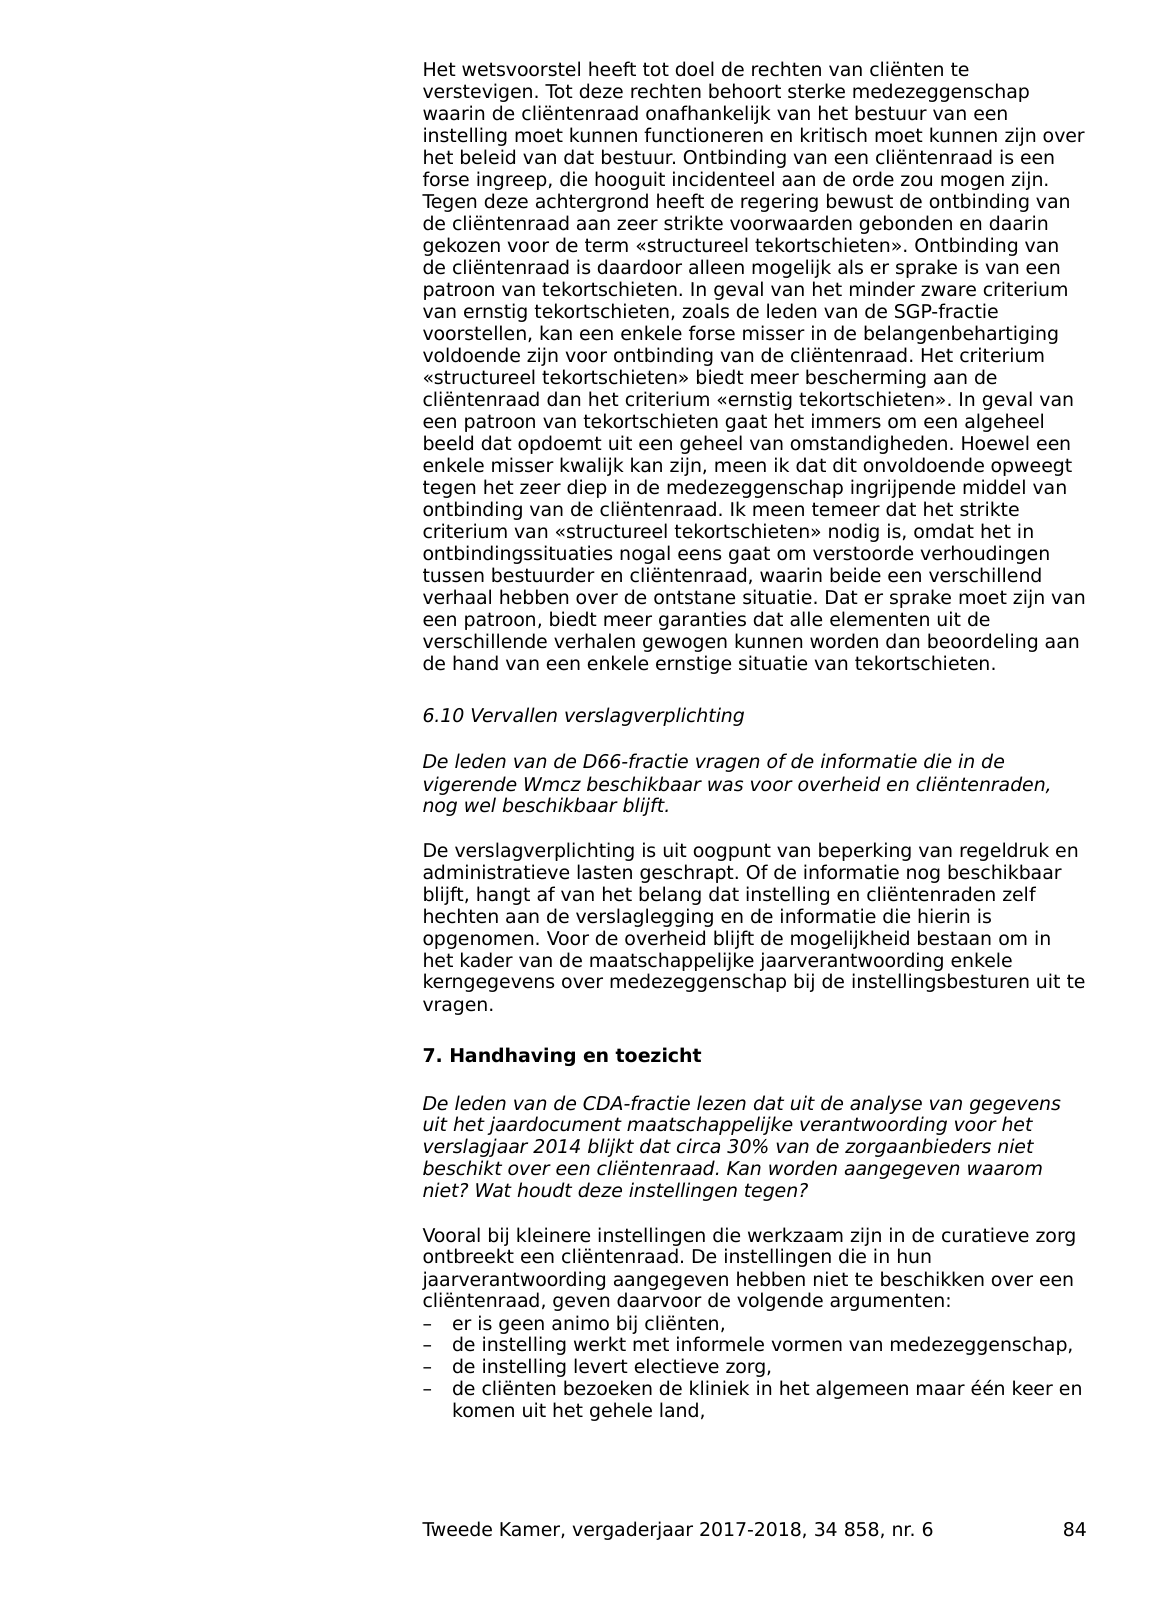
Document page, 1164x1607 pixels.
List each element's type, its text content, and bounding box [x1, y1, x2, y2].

subtitle 7. Handhaving en toezicht [422, 1045, 1087, 1067]
text Vooral bij kleinere instellingen die werkzaam zijn in de curatieve zorg ontbreekt een cliëntenraad. De instellingen die in hun jaarverantwoording aangegeven hebben niet te beschikken over een cliëntenraad, geven daarvoor de volgende argumenten: [422, 1224, 1087, 1312]
text De leden van de CDA-fractie lezen dat uit de analyse van gegevens uit het jaardocument maatschappelijke verantwoording voor het verslagjaar 2014 blijkt dat circa 30% van de zorgaanbieders niet beschikt over een cliëntenraad. Kan worden aangegeven waarom niet? Wat houdt deze instellingen tegen? [422, 1092, 1087, 1202]
text De leden van de D66-fractie vragen of de informatie die in de vigerende Wmcz beschikbaar was voor overheid en cliëntenraden, nog wel beschikbaar blijft. [422, 751, 1087, 817]
subtitle 6.10 Vervallen verslagverplichting [422, 704, 1087, 726]
text De verslagverplichting is uit oogpunt van beperking van regeldruk en administratieve lasten geschrapt. Of de informatie nog beschikbaar blijft, hangt af van het belang dat instelling en cliëntenraden zelf hechten aan de verslaglegging en de informatie die hierin is opgenomen. Voor de overheid blijft de mogelijkheid bestaan om in het kader van de maatschappelijke jaarverantwoording enkele kerngegevens over medezeggenschap bij de instellingsbesturen uit te vragen. [422, 839, 1087, 1015]
text – er is geen animo bij cliënten, [422, 1312, 1087, 1334]
text – de instelling levert electieve zorg, [422, 1356, 1087, 1378]
text – de cliënten bezoeken de kliniek in het algemeen maar één keer en komen uit het gehele land, [422, 1378, 1087, 1422]
text Het wetsvoorstel heeft tot doel de rechten van cliënten te verstevigen. Tot deze rechten behoort sterke medezeggenschap waarin de cliëntenraad onafhankelijk van het bestuur van een instelling moet kunnen functioneren en kritisch moet kunnen zijn over het beleid van dat bestuur. Ontbinding van een cliëntenraad is een forse ingreep, die hooguit incidenteel aan de orde zou mogen zijn. Tegen deze achtergrond heeft de regering bewust de ontbinding van de cliëntenraad aan zeer strikte voorwaarden gebonden en daarin gekozen voor de term «structureel tekortschieten». Ontbinding van de cliëntenraad is daardoor alleen mogelijk als er sprake is van een patroon van tekortschieten. In geval van het minder zware criterium van ernstig tekortschieten, zoals de leden van de SGP-fractie voorstellen, kan een enkele forse misser in de belangenbehartiging voldoende zijn voor ontbinding van de cliëntenraad. Het criterium «structureel tekortschieten» biedt meer bescherming aan de cliëntenraad dan het criterium «ernstig tekortschieten». In geval van een patroon van tekortschieten gaat het immers om een algeheel beeld dat opdoemt uit een geheel van omstandigheden. Hoewel een enkele misser kwalijk kan zijn, meen ik dat dit onvoldoende opweegt tegen het zeer diep in de medezeggenschap ingrijpende middel van ontbinding van de cliëntenraad. Ik meen temeer dat het strikte criterium van «structureel tekortschieten» nodig is, omdat het in ontbindingssituaties nogal eens gaat om verstoorde verhoudingen tussen bestuurder en cliëntenraad, waarin beide een verschillend verhaal hebben over de ontstane situatie. Dat er sprake moet zijn van een patroon, biedt meer garanties dat alle elementen uit de verschillende verhalen gewogen kunnen worden dan beoordeling aan de hand van een enkele ernstige situatie van tekortschieten. [422, 59, 1087, 674]
text – de instelling werkt met informele vormen van medezeggenschap, [422, 1334, 1087, 1356]
